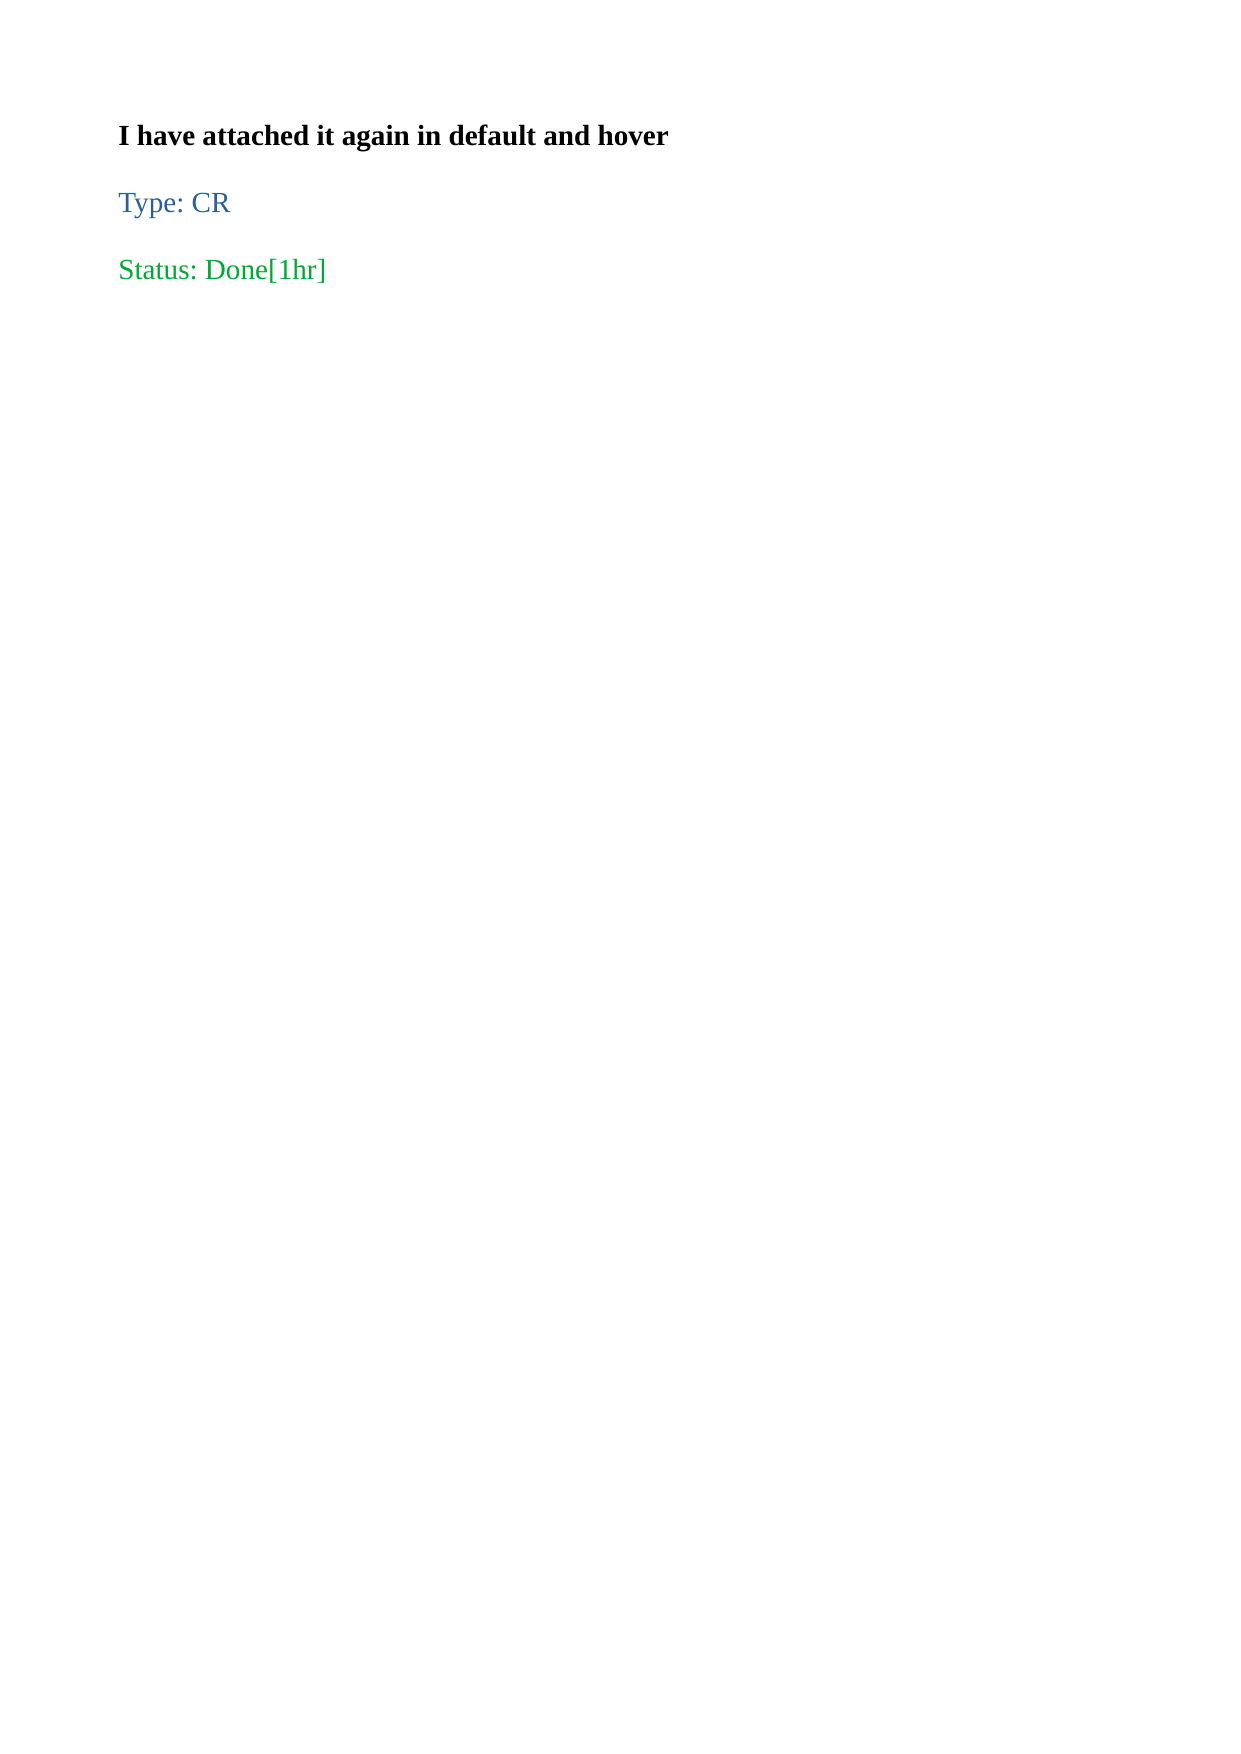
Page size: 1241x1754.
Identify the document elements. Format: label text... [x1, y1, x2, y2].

text I have attached it again in default and hover [118, 118, 1122, 152]
text Status: Done[1hr] [118, 252, 1122, 286]
text Type: CR [118, 185, 1122, 219]
